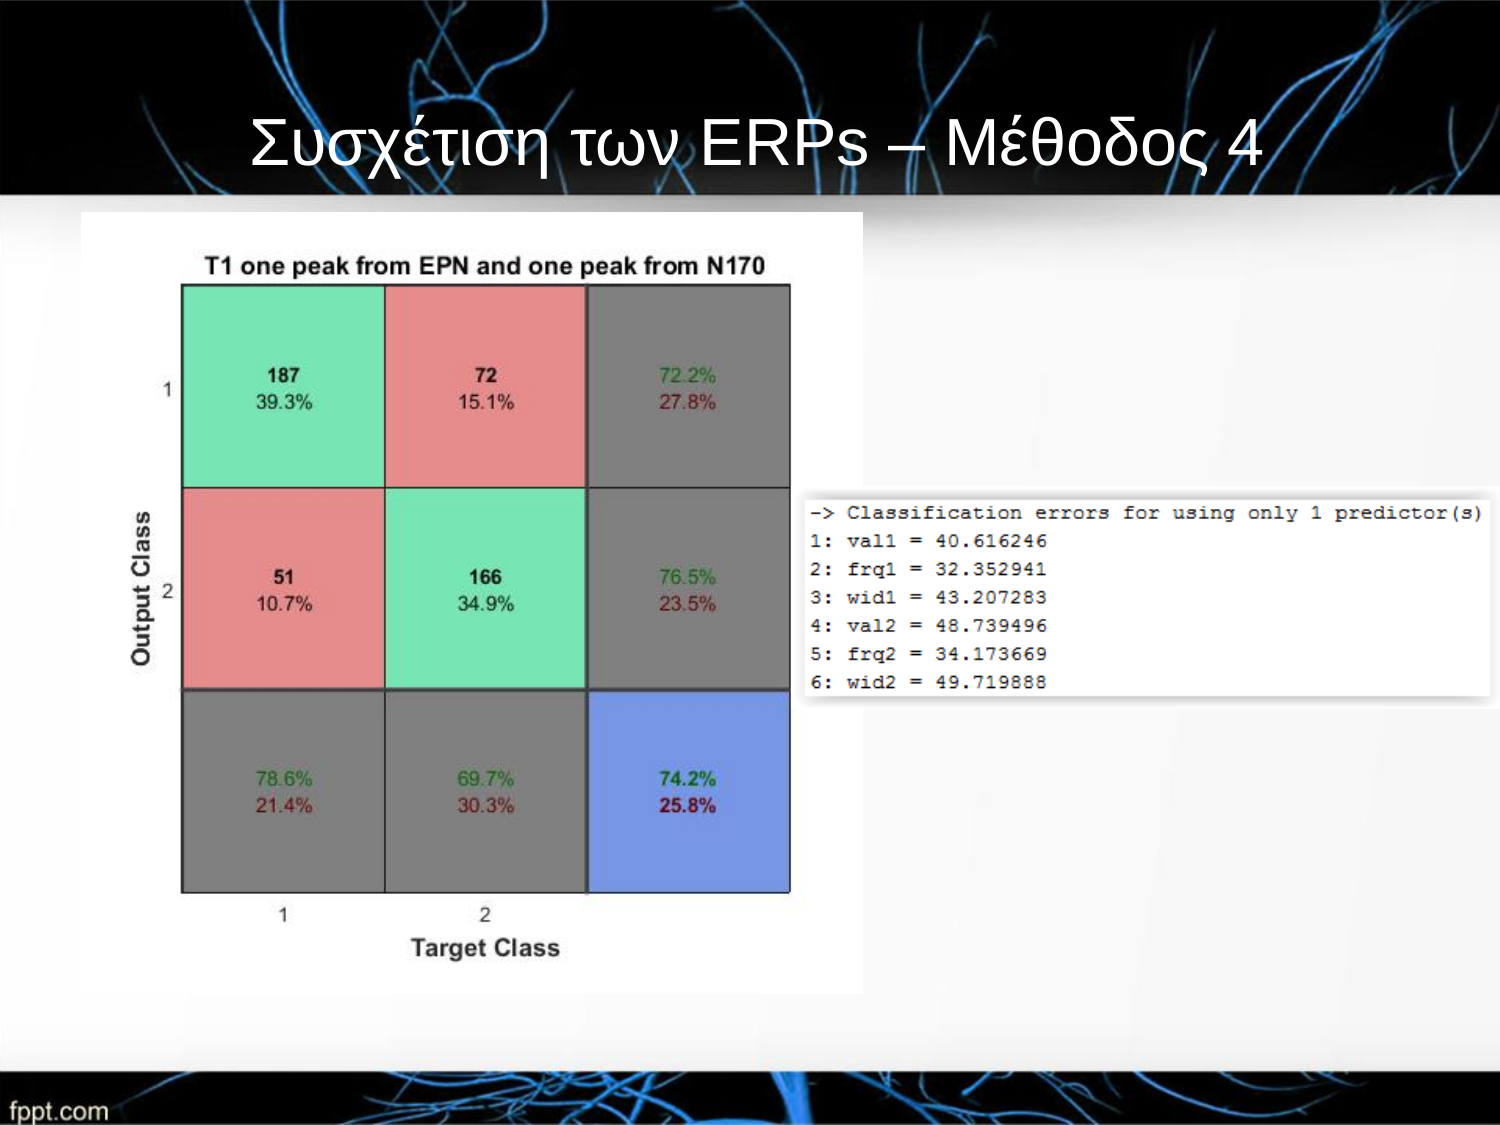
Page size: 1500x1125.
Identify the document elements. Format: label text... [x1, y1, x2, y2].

picture [0, 0, 1500, 1125]
title Συσχέτιση των ΕRPs – Μέθοδος 4 [82, 45, 1433, 233]
